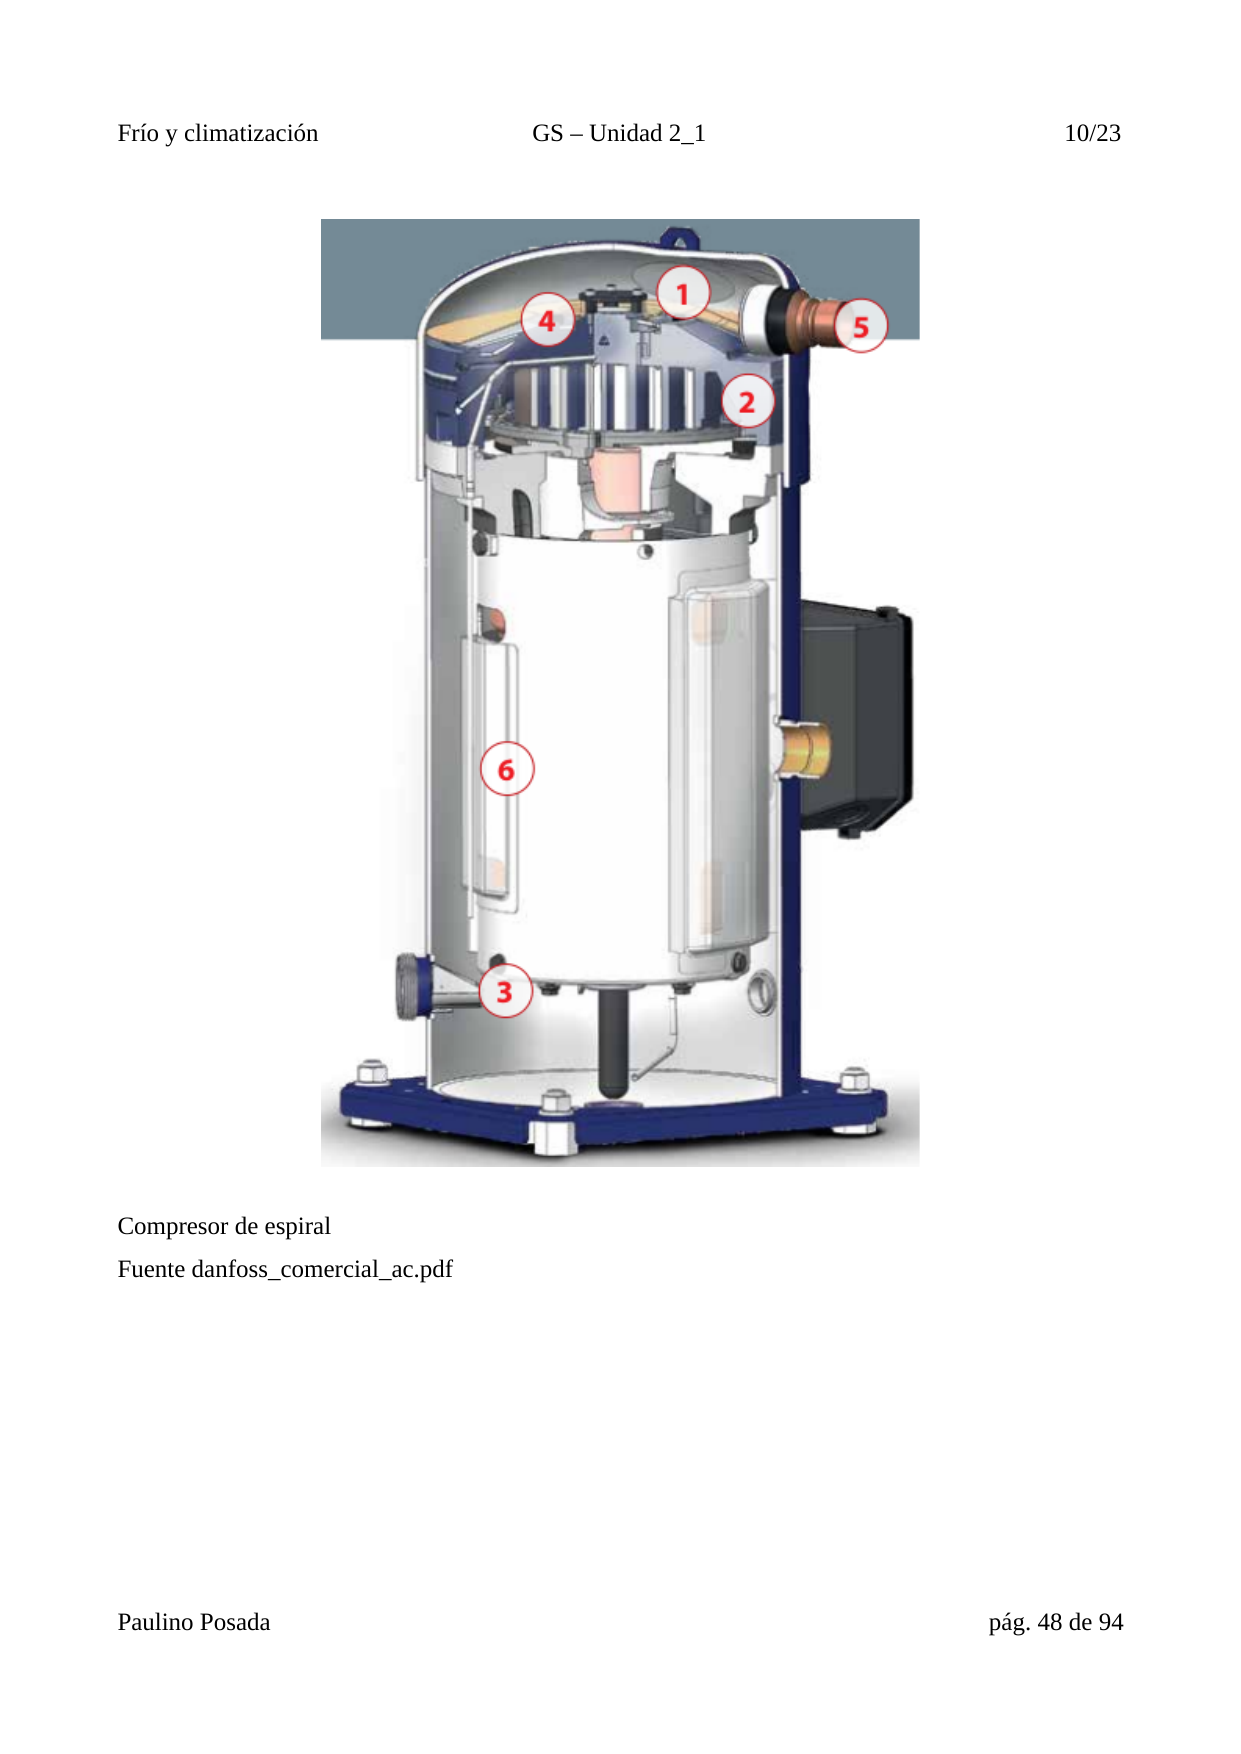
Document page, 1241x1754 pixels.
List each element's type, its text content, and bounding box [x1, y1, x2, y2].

text Compresor de espiral [117, 1211, 1123, 1240]
text Fuente danfoss_comercial_ac.pdf [117, 1254, 1123, 1283]
picture [321, 219, 920, 1167]
